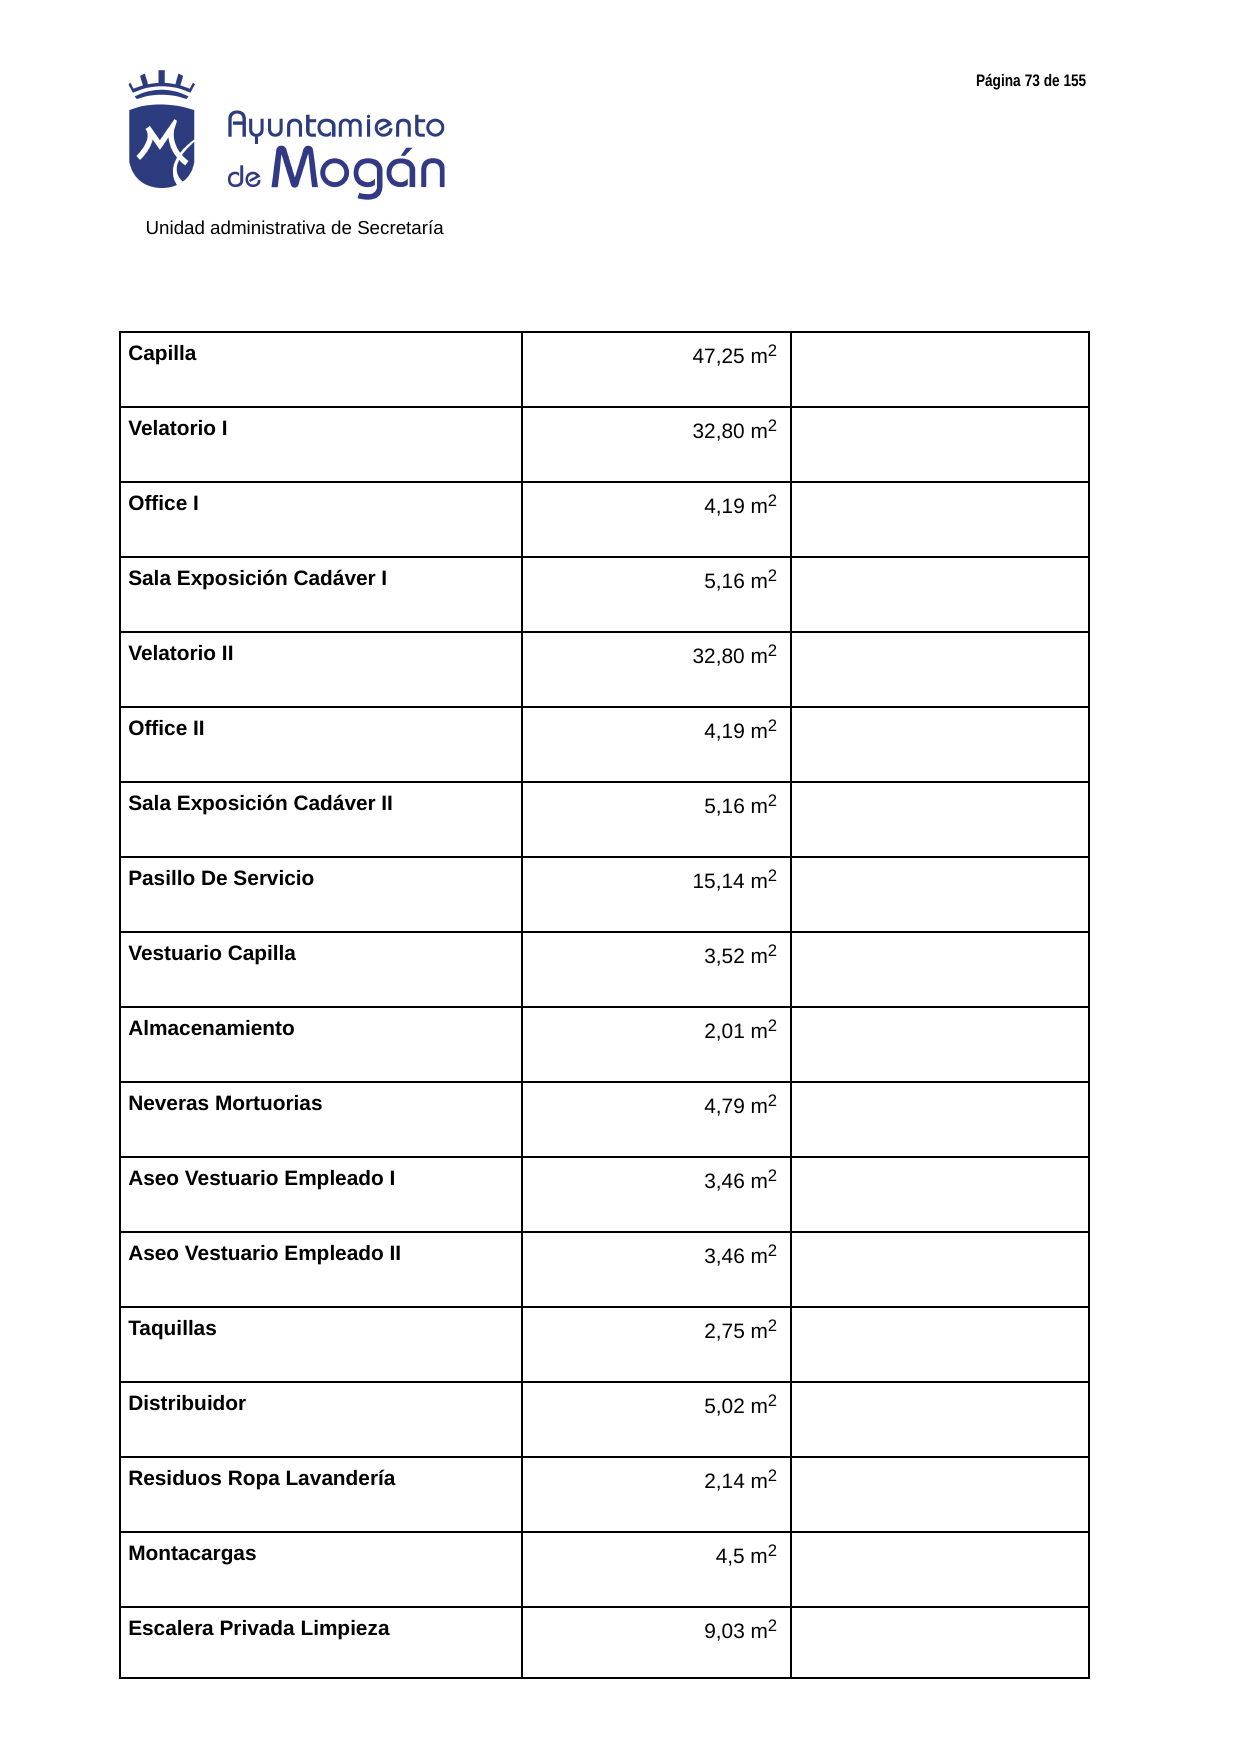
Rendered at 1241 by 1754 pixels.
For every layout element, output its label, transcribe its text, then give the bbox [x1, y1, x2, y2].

table_cell [792, 1533, 1088, 1606]
table_cell [792, 1233, 1088, 1306]
table_cell Aseo Vestuario Empleado II [121, 1233, 521, 1306]
table_cell [792, 933, 1088, 1006]
table_cell Montacargas [121, 1533, 521, 1606]
table_cell 5,16 m2 [523, 558, 790, 631]
table_cell Sala Exposición Cadáver I [121, 558, 521, 631]
table_cell 15,14 m2 [523, 858, 790, 931]
table_cell 9,03 m2 [523, 1608, 790, 1677]
table_cell 5,16 m2 [523, 783, 790, 856]
table_cell [792, 1308, 1088, 1381]
table_cell 2,01 m2 [523, 1008, 790, 1081]
table_cell Office I [121, 483, 521, 556]
table_cell 2,14 m2 [523, 1458, 790, 1531]
table_cell Vestuario Capilla [121, 933, 521, 1006]
table_cell Sala Exposición Cadáver II [121, 783, 521, 856]
table_cell Velatorio II [121, 633, 521, 706]
table_cell 4,19 m2 [523, 483, 790, 556]
table_cell [792, 1158, 1088, 1231]
table_cell [792, 783, 1088, 856]
table_cell [792, 1008, 1088, 1081]
table_cell 4,79 m2 [523, 1083, 790, 1156]
table_cell [792, 483, 1088, 556]
table_cell [792, 708, 1088, 781]
table_cell 47,25 m2 [523, 333, 790, 406]
table_cell [792, 333, 1088, 406]
table_cell 32,80 m2 [523, 633, 790, 706]
table_cell 4,19 m2 [523, 708, 790, 781]
table_cell [792, 1608, 1088, 1677]
table_cell 5,02 m2 [523, 1383, 790, 1456]
table_cell [792, 558, 1088, 631]
table_cell [792, 858, 1088, 931]
table_cell Residuos Ropa Lavandería [121, 1458, 521, 1531]
table_cell Escalera Privada Limpieza [121, 1608, 521, 1677]
table_cell [792, 1383, 1088, 1456]
table_cell Office II [121, 708, 521, 781]
table_cell 4,5 m2 [523, 1533, 790, 1606]
table_cell [792, 1083, 1088, 1156]
table_cell Distribuidor [121, 1383, 521, 1456]
table_cell Capilla [121, 333, 521, 406]
table_cell Aseo Vestuario Empleado I [121, 1158, 521, 1231]
table_cell Almacenamiento [121, 1008, 521, 1081]
table_cell 3,46 m2 [523, 1233, 790, 1306]
picture [128, 70, 445, 206]
table_cell [792, 408, 1088, 481]
table_cell Pasillo De Servicio [121, 858, 521, 931]
table_cell Taquillas [121, 1308, 521, 1381]
table_cell 32,80 m2 [523, 408, 790, 481]
table_cell [792, 1458, 1088, 1531]
table_cell [792, 633, 1088, 706]
table_cell Velatorio I [121, 408, 521, 481]
table_cell Neveras Mortuorias [121, 1083, 521, 1156]
table_cell 3,46 m2 [523, 1158, 790, 1231]
table_cell 3,52 m2 [523, 933, 790, 1006]
table_cell 2,75 m2 [523, 1308, 790, 1381]
